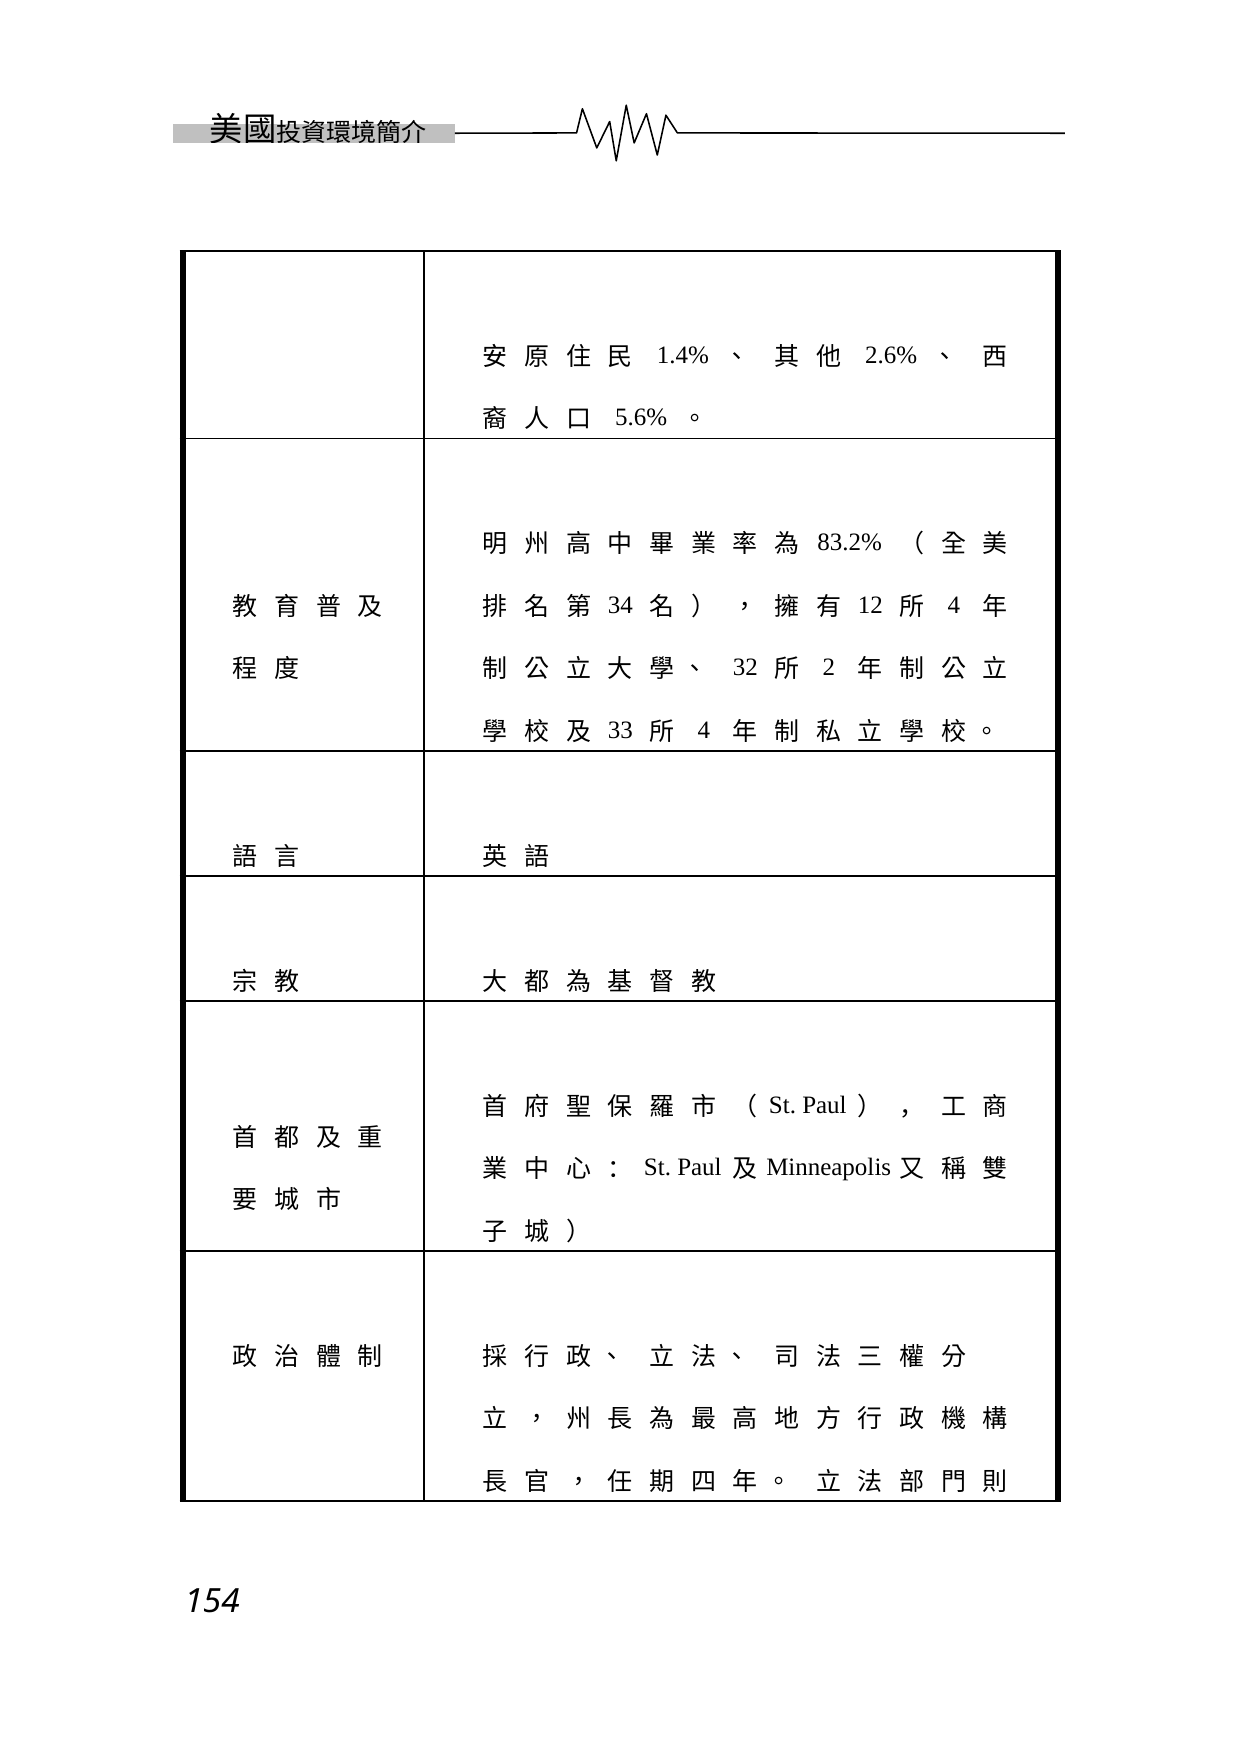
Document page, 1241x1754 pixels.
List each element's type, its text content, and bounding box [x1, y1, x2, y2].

table_cell 首府聖保羅市（St. Paul），工商業中心：St. Paul及Minneapolis又稱雙子城） [425, 1002, 1055, 1250]
table_cell 英語 [425, 752, 1055, 875]
table_cell 大都為基督教 [425, 877, 1055, 1000]
table_cell 安原住民1.4%、其他2.6%、西裔人口5.6%。 [425, 252, 1055, 438]
table_cell 採行政、立法、司法三權分立，州長為最高地方行政機構長官，任期四年。立法部門則 [425, 1252, 1055, 1500]
table_cell 語言 [186, 752, 423, 875]
table_cell 教育普及程度 [186, 439, 423, 750]
table_cell [186, 252, 423, 438]
table_cell 政治體制 [186, 1252, 423, 1500]
table_cell 明州高中畢業率為83.2%（全美排名第34名），擁有12所4年制公立大學、32所2年制公立學校及33所4年制私立學校。 [425, 439, 1055, 750]
table_cell 首都及重要城市 [186, 1002, 423, 1250]
table_cell 宗教 [186, 877, 423, 1000]
